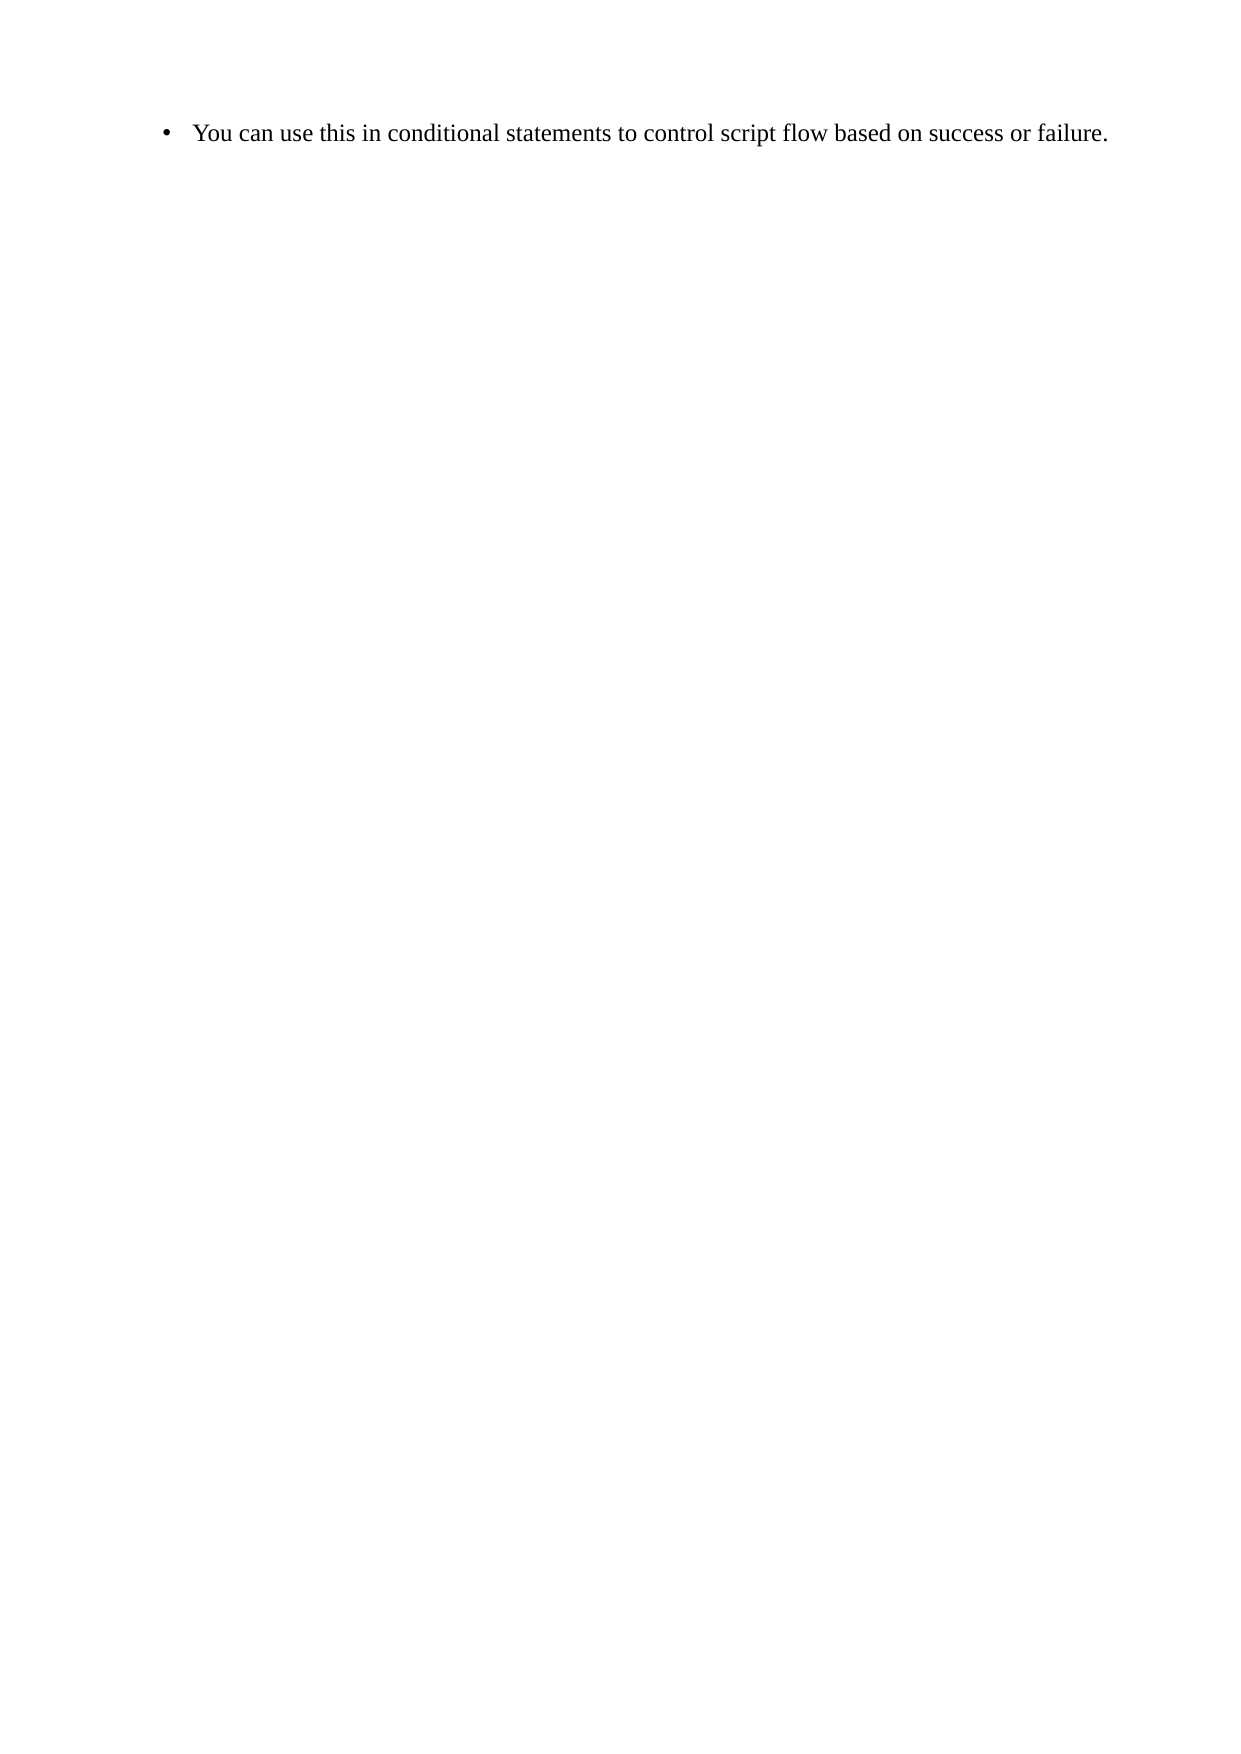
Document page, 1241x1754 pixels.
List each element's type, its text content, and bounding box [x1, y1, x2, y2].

list You can use this in conditional statements to control script flow based on success or failure. [162, 118, 1122, 147]
